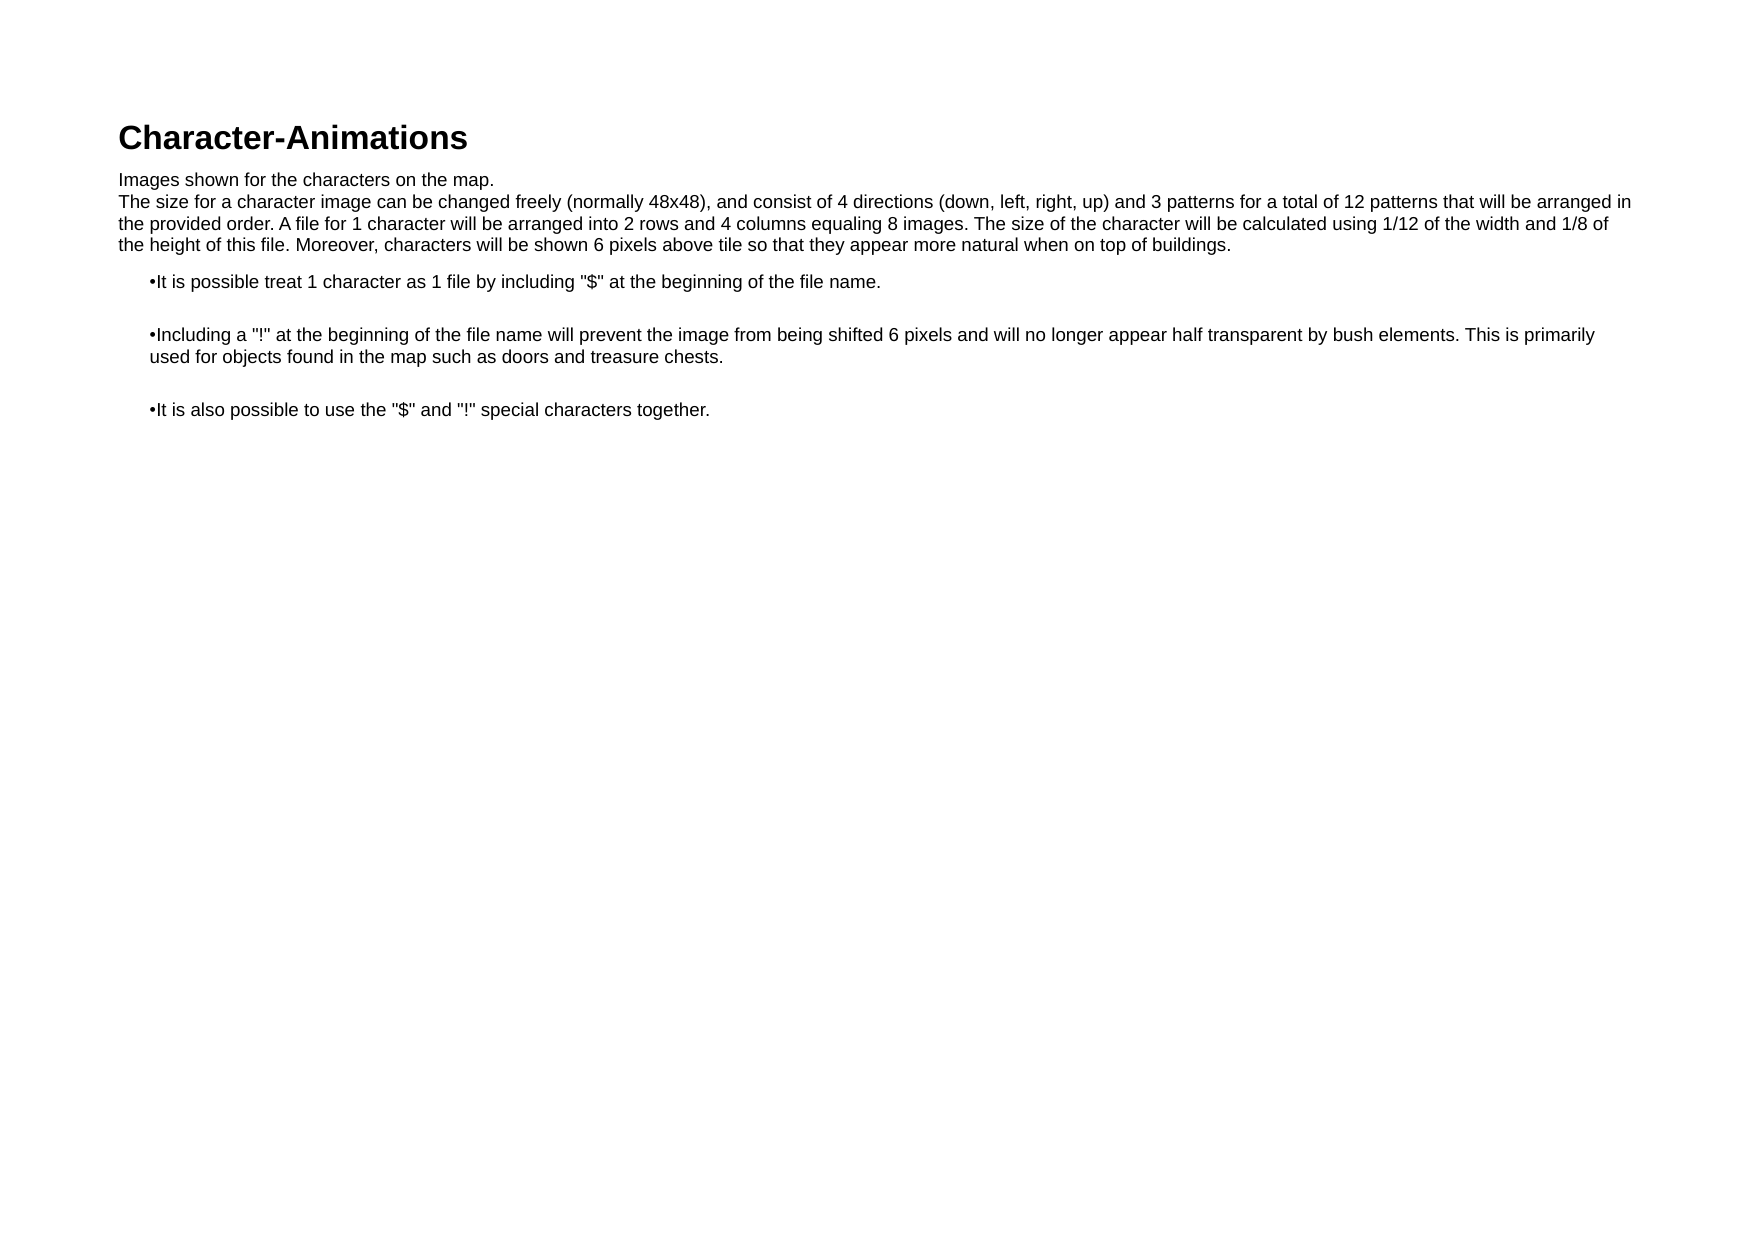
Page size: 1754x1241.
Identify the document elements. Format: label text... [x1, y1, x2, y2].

list Including a "!" at the beginning of the file name will prevent the image from being shifted 6 pixels and will no longer appear half transparent by bush elements. This is primarily used for objects found in the map such as doors and treasure chests. [118, 324, 1636, 367]
list It is possible treat 1 character as 1 file by including "$" at the beginning of the file name. [118, 271, 1636, 293]
text Images shown for the characters on the map. The size for a character image can be changed freely (normally 48x48), and consist of 4 directions (down, left, right, up) and 3 patterns for a total of 12 patterns that will be arranged in the provided order. A file for 1 character will be arranged into 2 rows and 4 columns equaling 8 images. The size of the character will be calculated using 1/12 of the width and 1/8 of the height of this file. Moreover, characters will be shown 6 pixels above tile so that they appear more natural when on top of buildings. [118, 169, 1636, 256]
subtitle Character-Animations [118, 118, 1636, 157]
list It is also possible to use the "$" and "!" special characters together. [118, 398, 1636, 420]
